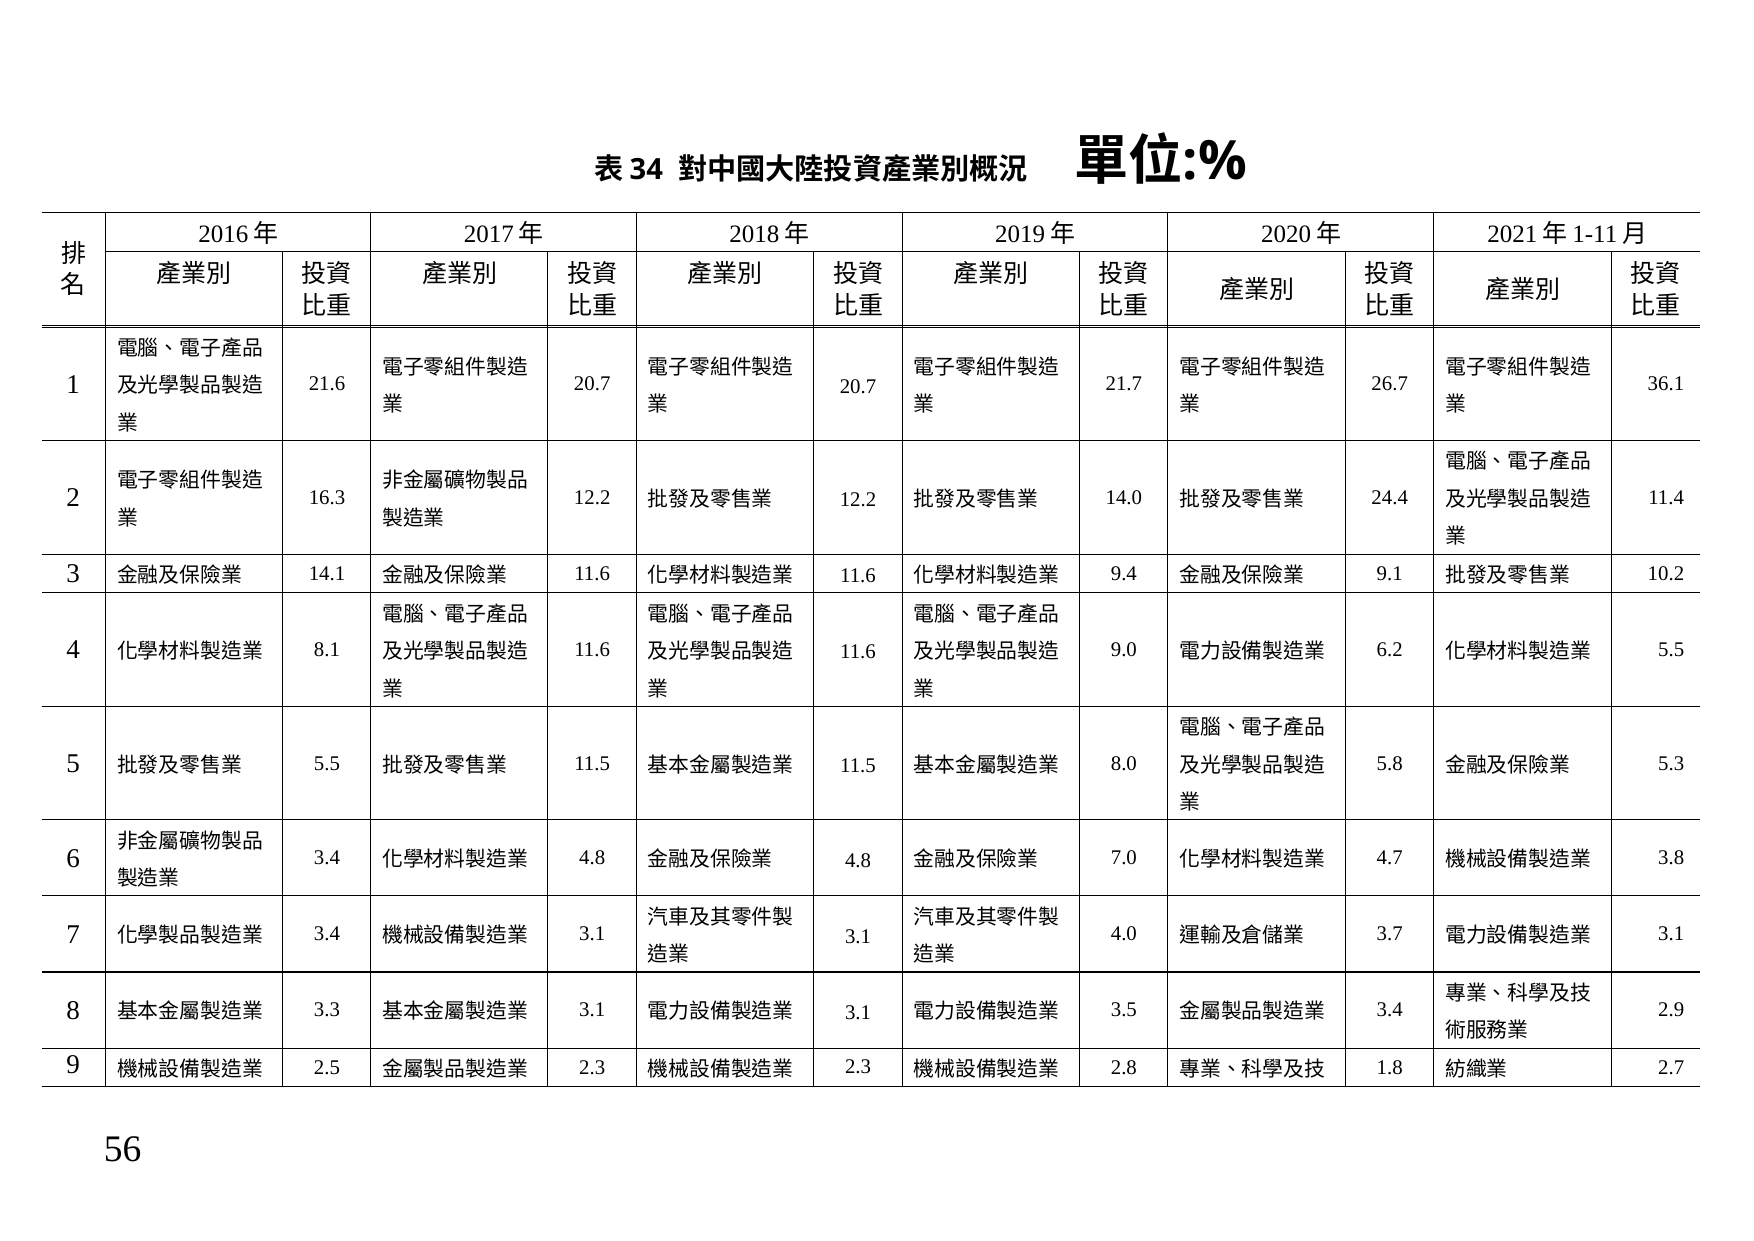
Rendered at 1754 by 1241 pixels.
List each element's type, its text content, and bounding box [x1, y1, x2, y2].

table_cell 4.7 [1346, 820, 1433, 895]
table_cell 8.1 [283, 593, 370, 706]
table_cell 11.5 [548, 707, 636, 819]
table_cell 5.8 [1346, 707, 1433, 819]
table_cell 8 [42, 973, 105, 1047]
table_cell 批發及零售業 [1434, 555, 1611, 592]
table_cell 2.9 [1612, 973, 1700, 1047]
table_cell 電力設備製造業 [637, 973, 813, 1047]
table_cell 投資比重 [283, 252, 370, 324]
table_cell 36.1 [1612, 328, 1700, 440]
table_header 2018年 [637, 213, 902, 251]
table_cell 1.8 [1346, 1049, 1433, 1086]
table_cell 金融及保險業 [1434, 707, 1611, 819]
table_cell 21.7 [1080, 328, 1167, 440]
table_cell 9 [42, 1049, 105, 1086]
table_cell 電子零組件製造業 [1434, 328, 1611, 440]
table_cell 電子零組件製造業 [371, 328, 547, 440]
table_cell 投資比重 [814, 252, 902, 324]
table_header 2017年 [371, 213, 636, 251]
table_cell 電子零組件製造業 [106, 441, 282, 554]
table_header 2021年1-11月 [1434, 213, 1700, 251]
table_cell 化學材料製造業 [106, 593, 282, 706]
table_cell 機械設備製造業 [371, 896, 547, 971]
table_cell 26.7 [1346, 328, 1433, 440]
table_cell 11.6 [548, 593, 636, 706]
table_cell 12.2 [548, 441, 636, 554]
table_cell 電腦、電子產品及光學製品製造業 [1434, 441, 1611, 554]
table_cell 批發及零售業 [903, 441, 1079, 554]
table_cell 8.0 [1080, 707, 1167, 819]
table_cell 投資比重 [1346, 252, 1433, 324]
table_cell 5.5 [283, 707, 370, 819]
table_cell 11.6 [814, 593, 902, 706]
table_cell 11.5 [814, 707, 902, 819]
table_cell 2.8 [1080, 1049, 1167, 1086]
table_cell 電力設備製造業 [1168, 593, 1345, 706]
table_cell 非金屬礦物製品製造業 [106, 820, 282, 895]
table_cell 紡織業 [1434, 1049, 1611, 1086]
table_cell 批發及零售業 [106, 707, 282, 819]
table_cell 金融及保險業 [903, 820, 1079, 895]
table_cell 電子零組件製造業 [637, 328, 813, 440]
table_cell 3.1 [548, 896, 636, 971]
table_cell 產業別 [1434, 252, 1611, 324]
table_cell 11.6 [814, 555, 902, 592]
table_header 2019年 [903, 213, 1167, 251]
table_cell 20.7 [548, 328, 636, 440]
table_cell 金融及保險業 [1168, 555, 1345, 592]
table_cell 電子零組件製造業 [1168, 328, 1345, 440]
table_cell 機械設備製造業 [1434, 820, 1611, 895]
table_cell 7 [42, 896, 105, 971]
table_cell 化學材料製造業 [637, 555, 813, 592]
table_cell 化學製品製造業 [106, 896, 282, 971]
table_header 2020年 [1168, 213, 1433, 251]
subtitle 表34 對中國大陸投資產業別概況 單位:% [103, 99, 1639, 212]
table_cell 3.8 [1612, 820, 1700, 895]
table_cell 5.5 [1612, 593, 1700, 706]
table_cell 電腦、電子產品及光學製品製造業 [106, 328, 282, 440]
table_cell 電力設備製造業 [1434, 896, 1611, 971]
table_cell 產業別 [903, 252, 1079, 324]
table_cell 3.7 [1346, 896, 1433, 971]
table_cell 5 [42, 707, 105, 819]
table_cell 4.0 [1080, 896, 1167, 971]
table_cell 批發及零售業 [1168, 441, 1345, 554]
table_cell 3.1 [1612, 896, 1700, 971]
table_cell 7.0 [1080, 820, 1167, 895]
table_cell 9.4 [1080, 555, 1167, 592]
table_cell 基本金屬製造業 [371, 973, 547, 1047]
table_cell 電腦、電子產品及光學製品製造業 [903, 593, 1079, 706]
table_cell 機械設備製造業 [637, 1049, 813, 1086]
table_cell 2.3 [548, 1049, 636, 1086]
table_cell 電力設備製造業 [903, 973, 1079, 1047]
table_cell 非金屬礦物製品製造業 [371, 441, 547, 554]
table_cell 金屬製品製造業 [371, 1049, 547, 1086]
table_cell 4.8 [548, 820, 636, 895]
table_cell 金融及保險業 [637, 820, 813, 895]
table_cell 投資比重 [1612, 252, 1700, 324]
table_cell 24.4 [1346, 441, 1433, 554]
table_cell 20.7 [814, 328, 902, 440]
table_cell 金融及保險業 [371, 555, 547, 592]
table_cell 14.0 [1080, 441, 1167, 554]
table_cell 專業、科學及技術服務業 [1434, 973, 1611, 1047]
table_cell 9.1 [1346, 555, 1433, 592]
table_cell 3.4 [283, 896, 370, 971]
table_cell 批發及零售業 [637, 441, 813, 554]
table_cell 化學材料製造業 [903, 555, 1079, 592]
table_cell 機械設備製造業 [903, 1049, 1079, 1086]
table_cell 3.4 [283, 820, 370, 895]
table_cell 2.3 [814, 1049, 902, 1086]
table_cell 11.4 [1612, 441, 1700, 554]
table_cell 機械設備製造業 [106, 1049, 282, 1086]
table_cell 11.6 [548, 555, 636, 592]
table_cell 產業別 [637, 252, 813, 324]
table_cell 產業別 [106, 252, 282, 324]
table_cell 10.2 [1612, 555, 1700, 592]
table_header 排名 [42, 213, 105, 324]
table_cell 基本金屬製造業 [637, 707, 813, 819]
table_cell 汽車及其零件製造業 [903, 896, 1079, 971]
table_cell 3.4 [1346, 973, 1433, 1047]
table_cell 運輸及倉儲業 [1168, 896, 1345, 971]
table_cell 產業別 [371, 252, 547, 324]
table_cell 3.1 [814, 973, 902, 1047]
table_cell 6.2 [1346, 593, 1433, 706]
table_cell 金屬製品製造業 [1168, 973, 1345, 1047]
table_cell 3.1 [814, 896, 902, 971]
table_cell 16.3 [283, 441, 370, 554]
table_cell 金融及保險業 [106, 555, 282, 592]
table_cell 12.2 [814, 441, 902, 554]
table_cell 14.1 [283, 555, 370, 592]
table_cell 3.5 [1080, 973, 1167, 1047]
table_cell 3.3 [283, 973, 370, 1047]
table_cell 電子零組件製造業 [903, 328, 1079, 440]
table_cell 4.8 [814, 820, 902, 895]
table_cell 電腦、電子產品及光學製品製造業 [371, 593, 547, 706]
table_cell 電腦、電子產品及光學製品製造業 [637, 593, 813, 706]
table_cell 產業別 [1168, 252, 1345, 324]
table_cell 3 [42, 555, 105, 592]
table_cell 6 [42, 820, 105, 895]
table_cell 化學材料製造業 [1434, 593, 1611, 706]
table_cell 化學材料製造業 [371, 820, 547, 895]
table_cell 1 [42, 328, 105, 440]
table_cell 9.0 [1080, 593, 1167, 706]
table_header 2016年 [106, 213, 370, 251]
table_cell 基本金屬製造業 [903, 707, 1079, 819]
table_cell 21.6 [283, 328, 370, 440]
table_cell 汽車及其零件製造業 [637, 896, 813, 971]
table_cell 電腦、電子產品及光學製品製造業 [1168, 707, 1345, 819]
table_cell 投資比重 [548, 252, 636, 324]
table_cell 5.3 [1612, 707, 1700, 819]
table_cell 化學材料製造業 [1168, 820, 1345, 895]
table_cell 2.5 [283, 1049, 370, 1086]
table_cell 3.1 [548, 973, 636, 1047]
table_cell 投資比重 [1080, 252, 1167, 324]
table_cell 基本金屬製造業 [106, 973, 282, 1047]
table_cell 2.7 [1612, 1049, 1700, 1086]
table_cell 2 [42, 441, 105, 554]
table_cell 批發及零售業 [371, 707, 547, 819]
table_cell 4 [42, 593, 105, 706]
table_cell 專業、科學及技 [1168, 1049, 1345, 1086]
